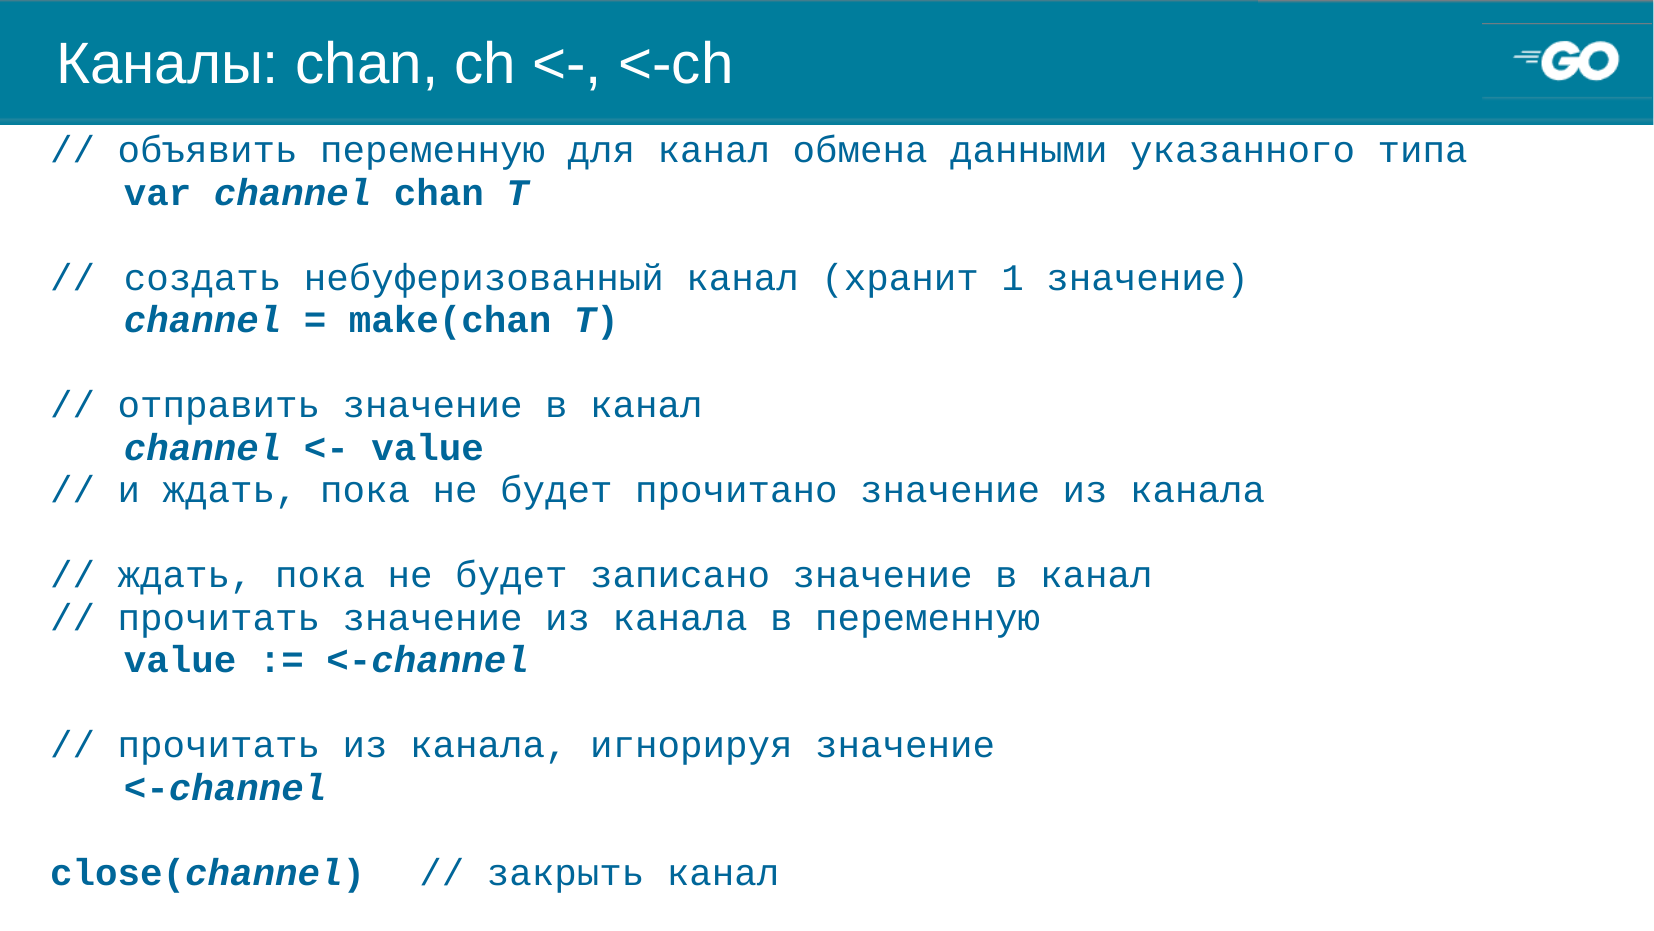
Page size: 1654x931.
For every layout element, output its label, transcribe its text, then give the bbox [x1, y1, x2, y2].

text_box Каналы: chan, ch <-, <-ch [41, 23, 1495, 104]
picture [1542, 41, 1619, 81]
text_box // объявить переменную для канал обмена данными указанного типа var channel chan T // создать небуферизованный канал (хранит 1 значение) channel = make(chan T) // отправить значение в канал channel <- value // и ждать, пока не будет прочитано значение из канала // ждать, пока не будет записано значение в канал // прочитать значение из канала в переменную value := <-channel // прочитать из канала, игнорируя значение <-channel close(channel) // закрыть канал [35, 124, 1619, 905]
